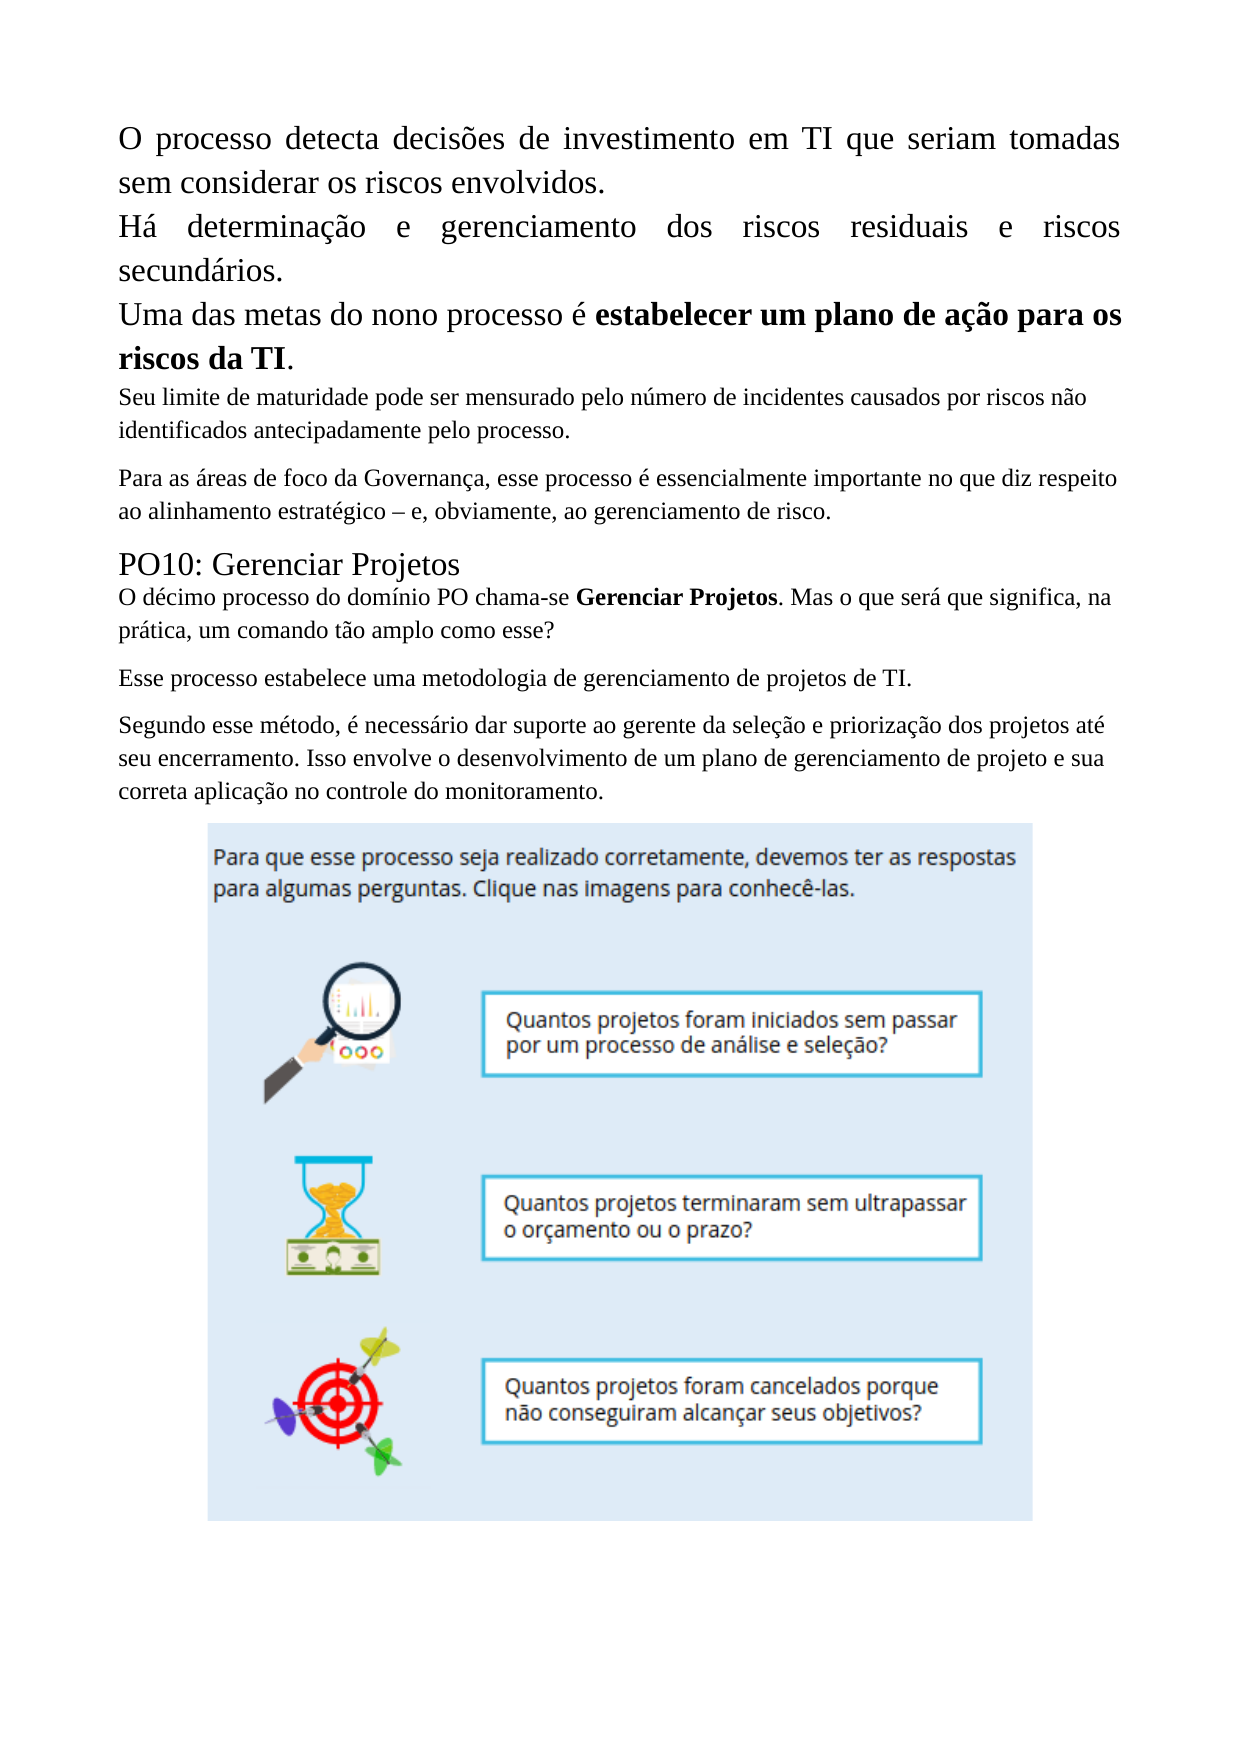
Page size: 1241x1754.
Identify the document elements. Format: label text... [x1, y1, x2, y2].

subtitle PO10: Gerenciar Projetos [118, 544, 1122, 582]
text Seu limite de maturidade pode ser mensurado pelo número de incidentes causados por riscos não identificados antecipadamente pelo processo. [118, 382, 1122, 444]
text O décimo processo do domínio PO chama-se Gerenciar Projetos. Mas o que será que significa, na prática, um comando tão amplo como esse? [118, 582, 1122, 644]
text Há determinação e gerenciamento dos riscos residuais e riscos secundários. [118, 206, 1122, 289]
text Para as áreas de foco da Governança, esse processo é essencialmente importante no que diz respeito ao alinhamento estratégico – e, obviamente, ao gerenciamento de risco. [118, 463, 1122, 525]
text Segundo esse método, é necessário dar suporte ao gerente da seleção e priorização dos projetos até seu encerramento. Isso envolve o desenvolvimento de um plano de gerenciamento de projeto e sua correta aplicação no controle do monitoramento. [118, 710, 1122, 805]
text O processo detecta decisões de investimento em TI que seriam tomadas sem considerar os riscos envolvidos. [118, 118, 1122, 201]
picture [207, 823, 1033, 1521]
text Uma das metas do nono processo é estabelecer um plano de ação para os riscos da TI. [118, 294, 1122, 377]
text Esse processo estabelece uma metodologia de gerenciamento de projetos de TI. [118, 663, 1122, 691]
